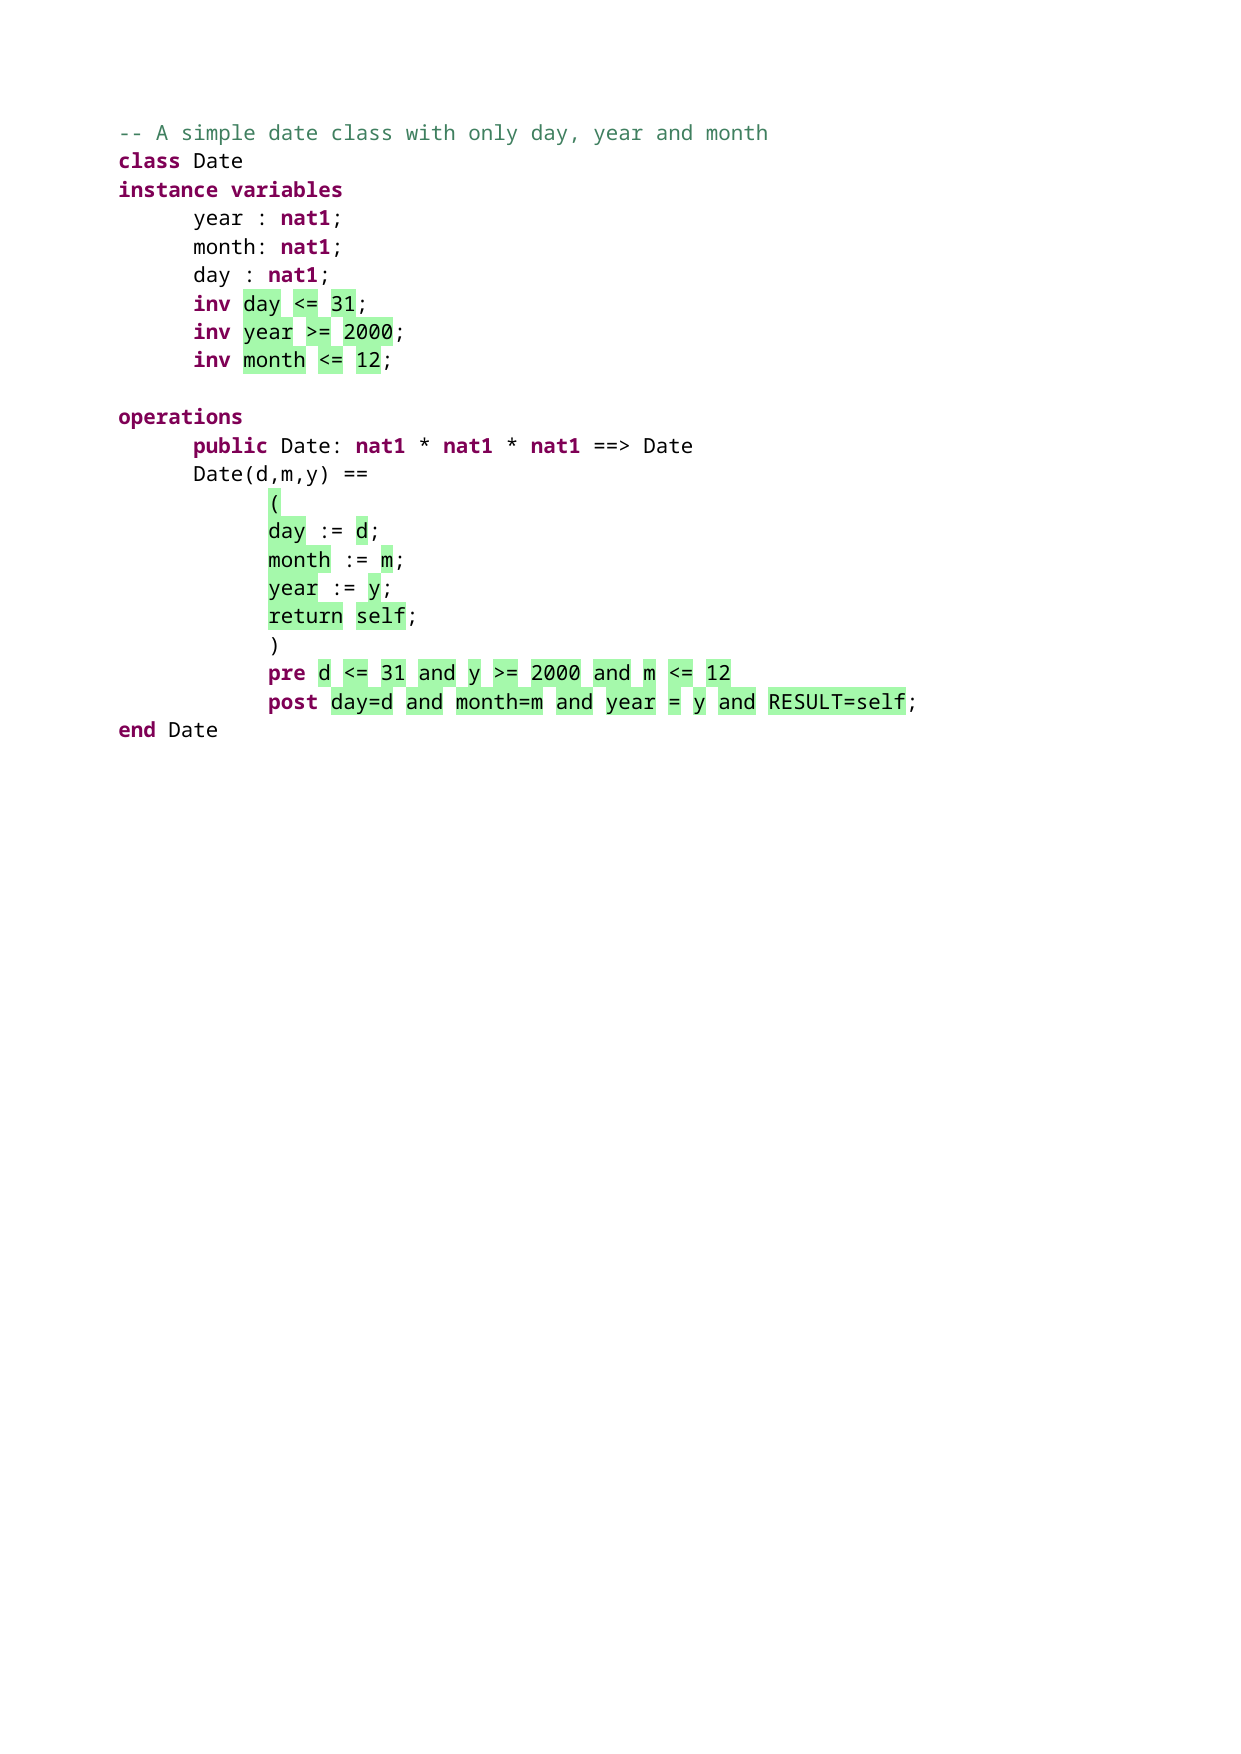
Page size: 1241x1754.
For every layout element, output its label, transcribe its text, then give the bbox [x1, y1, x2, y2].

text end Date [118, 715, 1122, 744]
text return self; [118, 602, 1122, 630]
text month := m; [118, 545, 1122, 573]
text inv year >= 2000; [118, 317, 1122, 346]
text year := y; [118, 573, 1122, 602]
text inv day <= 31; [118, 289, 1122, 317]
text instance variables [118, 175, 1122, 203]
text ( [118, 488, 1122, 516]
text Date(d,m,y) == [118, 459, 1122, 488]
text class Date [118, 147, 1122, 175]
text month: nat1; [118, 232, 1122, 260]
text ) [118, 630, 1122, 658]
text day := d; [118, 516, 1122, 545]
text -- A simple date class with only day, year and month [118, 118, 1122, 147]
text pre d <= 31 and y >= 2000 and m <= 12 [118, 658, 1122, 687]
text day : nat1; [118, 260, 1122, 289]
text public Date: nat1 * nat1 * nat1 ==> Date [118, 431, 1122, 459]
text post day=d and month=m and year = y and RESULT=self; [118, 687, 1122, 715]
text inv month <= 12; [118, 346, 1122, 374]
text year : nat1; [118, 203, 1122, 232]
text operations [118, 402, 1122, 431]
